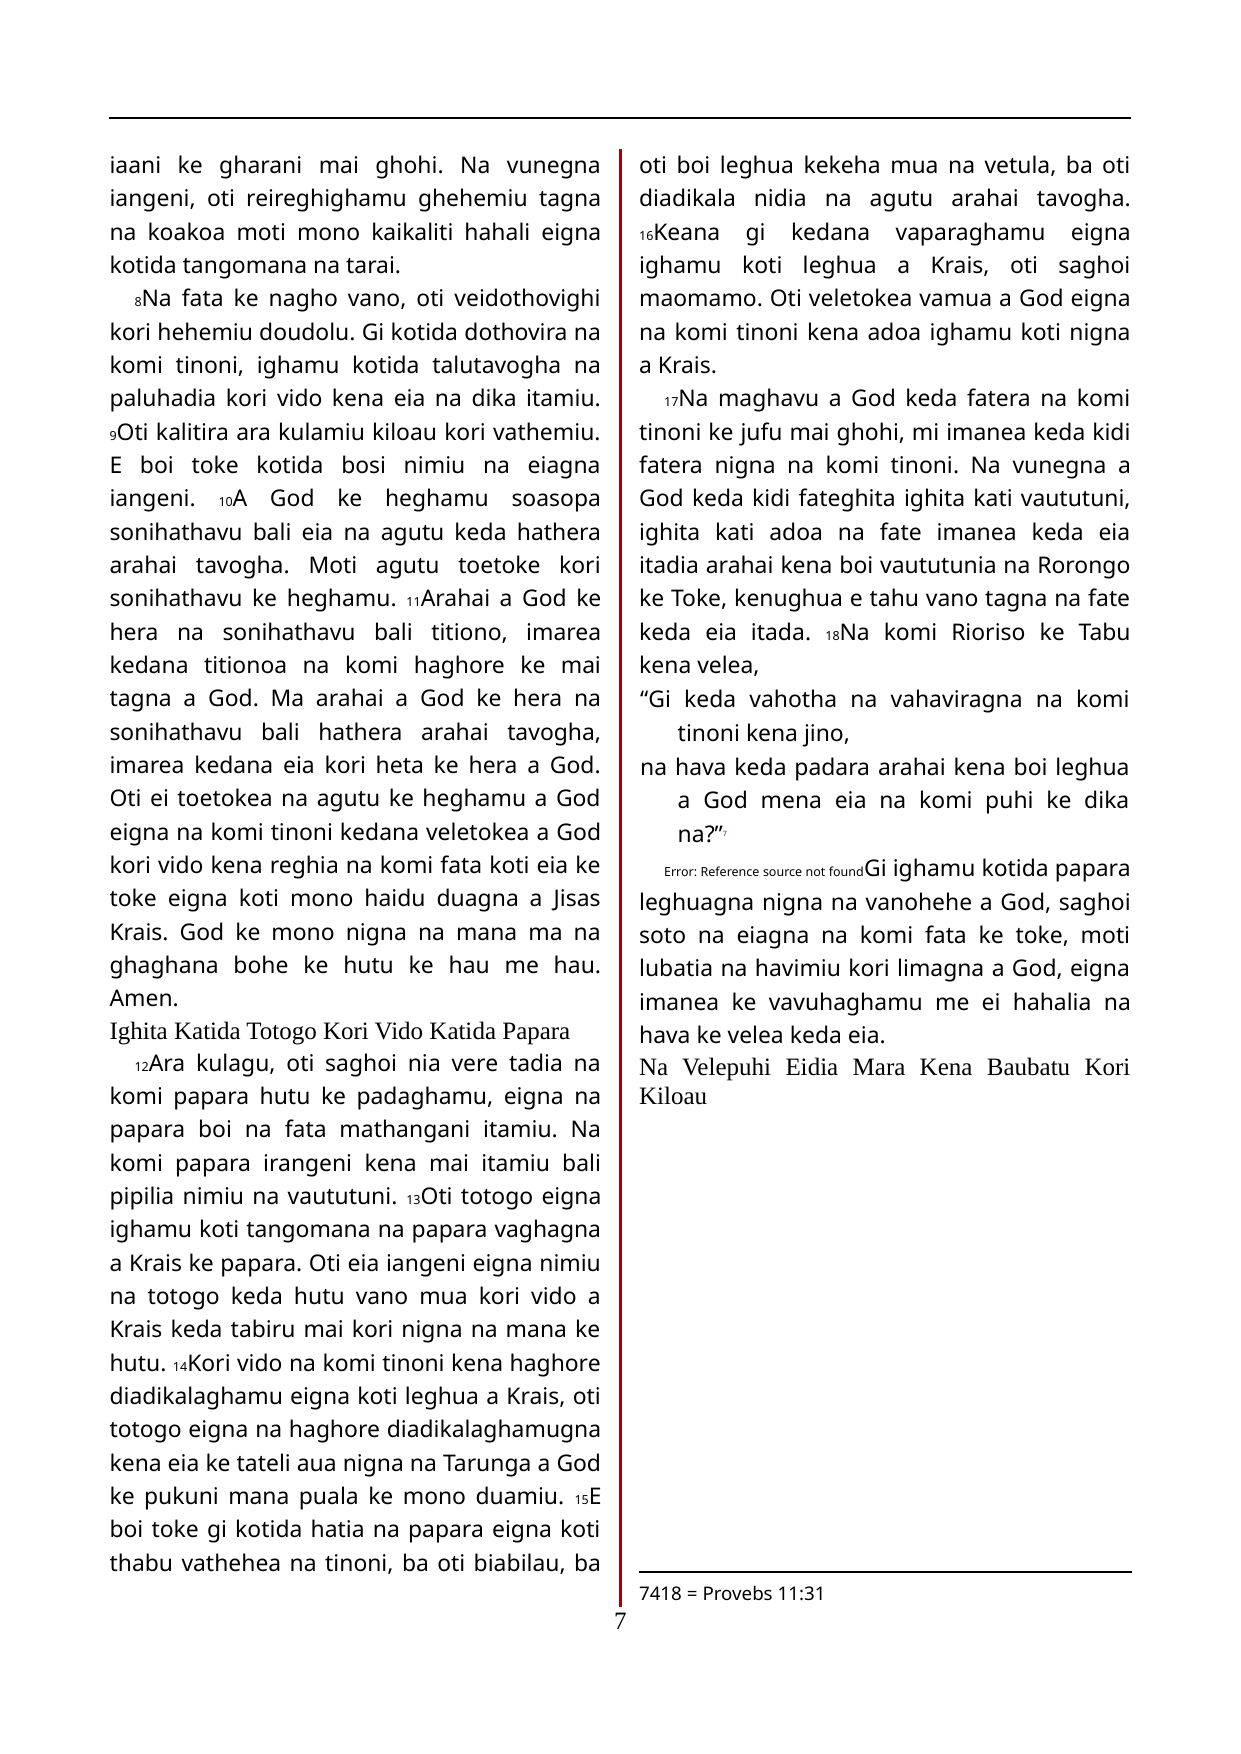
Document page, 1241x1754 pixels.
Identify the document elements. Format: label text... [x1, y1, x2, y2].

text 8Na fata ke nagho vano, oti veidothovighi kori hehemiu doudolu. Gi kotida dothovira na komi tinoni, ighamu kotida talutavogha na paluhadia kori vido kena eia na dika itamiu. 9Oti kalitira ara kulamiu kiloau kori vathemiu. E boi toke kotida bosi nimiu na eiagna iangeni. 10A God ke heghamu soasopa sonihathavu bali eia na agutu keda hathera arahai tavogha. Moti agutu toetoke kori sonihathavu ke heghamu. 11Arahai a God ke hera na sonihathavu bali titiono, imarea kedana titionoa na komi haghore ke mai tagna a God. Ma arahai a God ke hera na sonihathavu bali hathera arahai tavogha, imarea kedana eia kori heta ke hera a God. Oti ei toetokea na agutu ke heghamu a God eigna na komi tinoni kedana veletokea a God kori vido kena reghia na komi fata koti eia ke toke eigna koti mono haidu duagna a Jisas Krais. God ke mono nigna na mana ma na ghaghana bohe ke hutu ke hau me hau. Amen. [109, 282, 601, 1014]
text 418 = Provebs 11:31 [639, 1581, 1131, 1606]
text 17Na maghavu a God keda fatera na komi tinoni ke jufu mai ghohi, mi imanea keda kidi fatera nigna na komi tinoni. Na vunegna a God keda kidi fateghita ighita kati vaututuni, ighita kati adoa na fate imanea keda eia itadia arahai kena boi vaututunia na Rorongo ke Toke, kenughua e tahu vano tagna na fate keda eia itada. 18Na komi Rioriso ke Tabu kena velea, [639, 382, 1131, 680]
text na hava keda padara arahai kena boi leghua a God mena eia na komi puhi ke dika na?” [640, 750, 1130, 849]
text Na Velepuhi Eidia Mara Kena Baubatu Kori Kiloau [639, 1052, 1131, 1110]
text oti boi leghua kekeha mua na vetula, ba oti diadikala nidia na agutu arahai tavogha. 16Keana gi kedana vaparaghamu eigna ighamu koti leghua a Krais, oti saghoi maomamo. Oti veletokea vamua a God eigna na komi tinoni kena adoa ighamu koti nigna a Krais. [639, 149, 1131, 380]
text 12Ara kulagu, oti saghoi nia vere tadia na komi papara hutu ke padaghamu, eigna na papara boi na fata mathangani itamiu. Na komi papara irangeni kena mai itamiu bali pipilia nimiu na vaututuni. 13Oti totogo eigna ighamu koti tangomana na papara vaghagna a Krais ke papara. Oti eia iangeni eigna nimiu na totogo keda hutu vano mua kori vido a Krais keda tabiru mai kori nigna na mana ke hutu. 14Kori vido na komi tinoni kena haghore diadikalaghamu eigna koti leghua a Krais, oti totogo eigna na haghore diadikalaghamugna kena eia ke tateli aua nigna na Tarunga a God ke pukuni mana puala ke mono duamiu. 15E boi toke gi kotida hatia na papara eigna koti thabu vathehea na tinoni, ba oti biabilau, ba [109, 1047, 601, 1578]
text iaani ke gharani mai ghohi. Na vunegna iangeni, oti reireghighamu ghehemiu tagna na koakoa moti mono kaikaliti hahali eigna kotida tangomana na tarai. [109, 149, 601, 280]
text 19Gi ighamu kotida papara leghuagna nigna na vanohehe a God, saghoi soto na eiagna na komi fata ke toke, moti lubatia na havimiu kori limagna a God, eigna imanea ke vavuhaghamu me ei hahalia na hava ke velea keda eia. [639, 852, 1131, 1050]
text “Gi keda vahotha na vahaviragna na komi tinoni kena jino, [640, 684, 1130, 749]
text Ighita Katida Totogo Kori Vido Katida Papara [109, 1016, 601, 1044]
